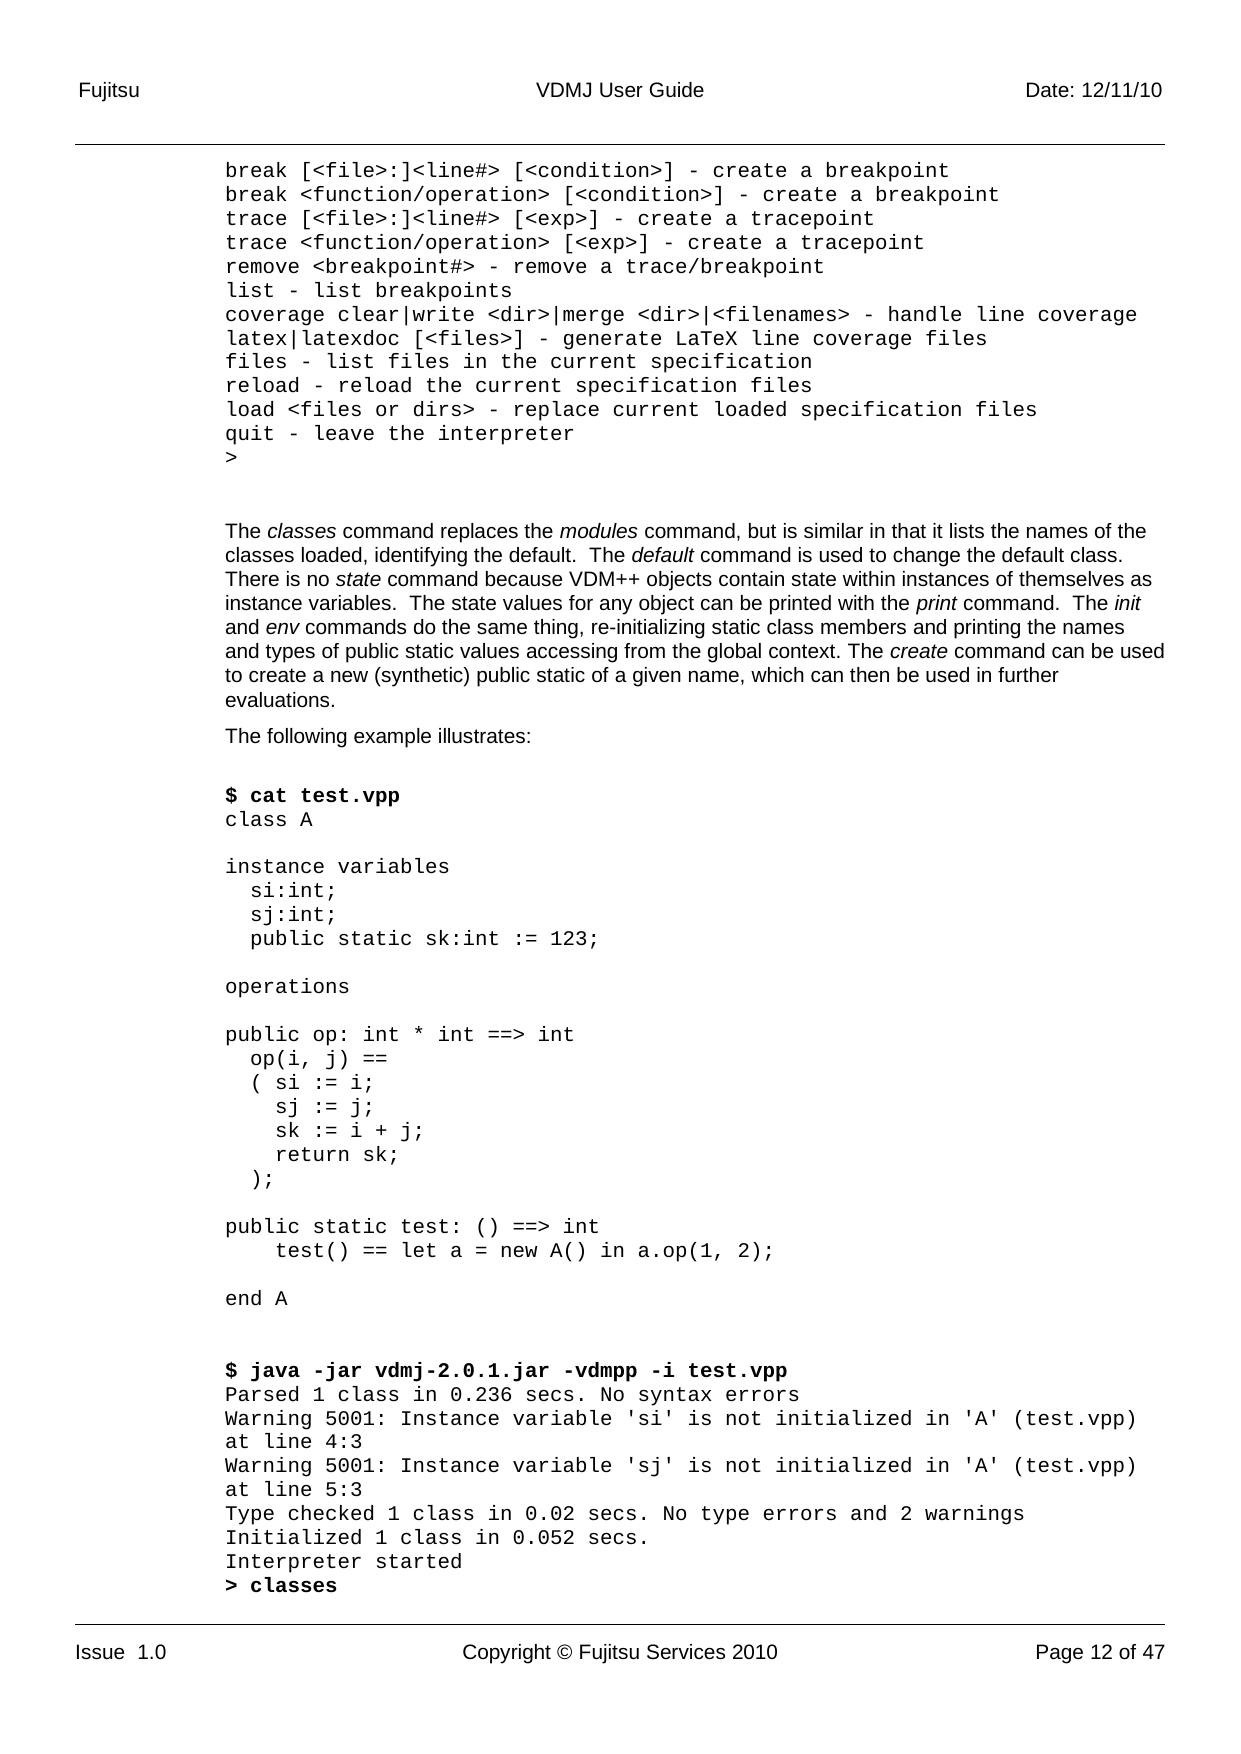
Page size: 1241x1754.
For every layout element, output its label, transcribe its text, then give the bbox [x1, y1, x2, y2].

text si:int; [225, 880, 1165, 904]
text sk := i + j; [225, 1120, 1165, 1144]
text > [225, 447, 1165, 471]
text public static sk:int := 123; [225, 928, 1165, 952]
text end A [225, 1288, 1165, 1312]
text Interpreter started [225, 1551, 1165, 1575]
text break [<file>:]<line#> [<condition>] - create a breakpoint [225, 160, 1165, 184]
text operations [225, 976, 1165, 1000]
text class A [225, 808, 1165, 832]
text trace <function/operation> [<exp>] - create a tracepoint [225, 232, 1165, 256]
text $ cat test.vpp [225, 784, 1165, 808]
text The following example illustrates: [225, 724, 1165, 748]
text break <function/operation> [<condition>] - create a breakpoint [225, 184, 1165, 208]
text op(i, j) == [225, 1048, 1165, 1072]
text test() == let a = new A() in a.op(1, 2); [225, 1240, 1165, 1264]
text sj:int; [225, 904, 1165, 928]
text load <files or dirs> - replace current loaded specification files [225, 399, 1165, 423]
text remove <breakpoint#> - remove a trace/breakpoint [225, 256, 1165, 279]
text trace [<file>:]<line#> [<exp>] - create a tracepoint [225, 208, 1165, 232]
text Parsed 1 class in 0.236 secs. No syntax errors [225, 1383, 1165, 1407]
text ( si := i; [225, 1072, 1165, 1096]
text Warning 5001: Instance variable 'si' is not initialized in 'A' (test.vpp) at line 4:3 [225, 1407, 1165, 1455]
text sj := j; [225, 1096, 1165, 1120]
text > classes [225, 1575, 1165, 1599]
text instance variables [225, 856, 1165, 880]
text Initialized 1 class in 0.052 secs. [225, 1527, 1165, 1551]
text files - list files in the current specification [225, 351, 1165, 375]
text return sk; [225, 1144, 1165, 1168]
text ); [225, 1168, 1165, 1192]
text public op: int * int ==> int [225, 1024, 1165, 1048]
text The classes command replaces the modules command, but is similar in that it lists the names of the classes loaded, identifying the default. The default command is used to change the default class. There is no state command because VDM++ objects contain state within instances of themselves as instance variables. The state values for any object can be printed with the print command. The init and env commands do the same thing, re-initializing static class members and printing the names and types of public static values accessing from the global context. The create command can be used to create a new (synthetic) public static of a given name, which can then be used in further evaluations. [225, 519, 1165, 712]
text public static test: () ==> int [225, 1216, 1165, 1240]
text Warning 5001: Instance variable 'sj' is not initialized in 'A' (test.vpp) at line 5:3 [225, 1455, 1165, 1503]
text coverage clear|write <dir>|merge <dir>|<filenames> - handle line coverage [225, 303, 1165, 327]
text Type checked 1 class in 0.02 secs. No type errors and 2 warnings [225, 1503, 1165, 1527]
text latex|latexdoc [<files>] - generate LaTeX line coverage files [225, 327, 1165, 351]
text quit - leave the interpreter [225, 423, 1165, 447]
text list - list breakpoints [225, 279, 1165, 303]
text reload - reload the current specification files [225, 375, 1165, 399]
text $ java -jar vdmj-2.0.1.jar -vdmpp -i test.vpp [225, 1359, 1165, 1383]
